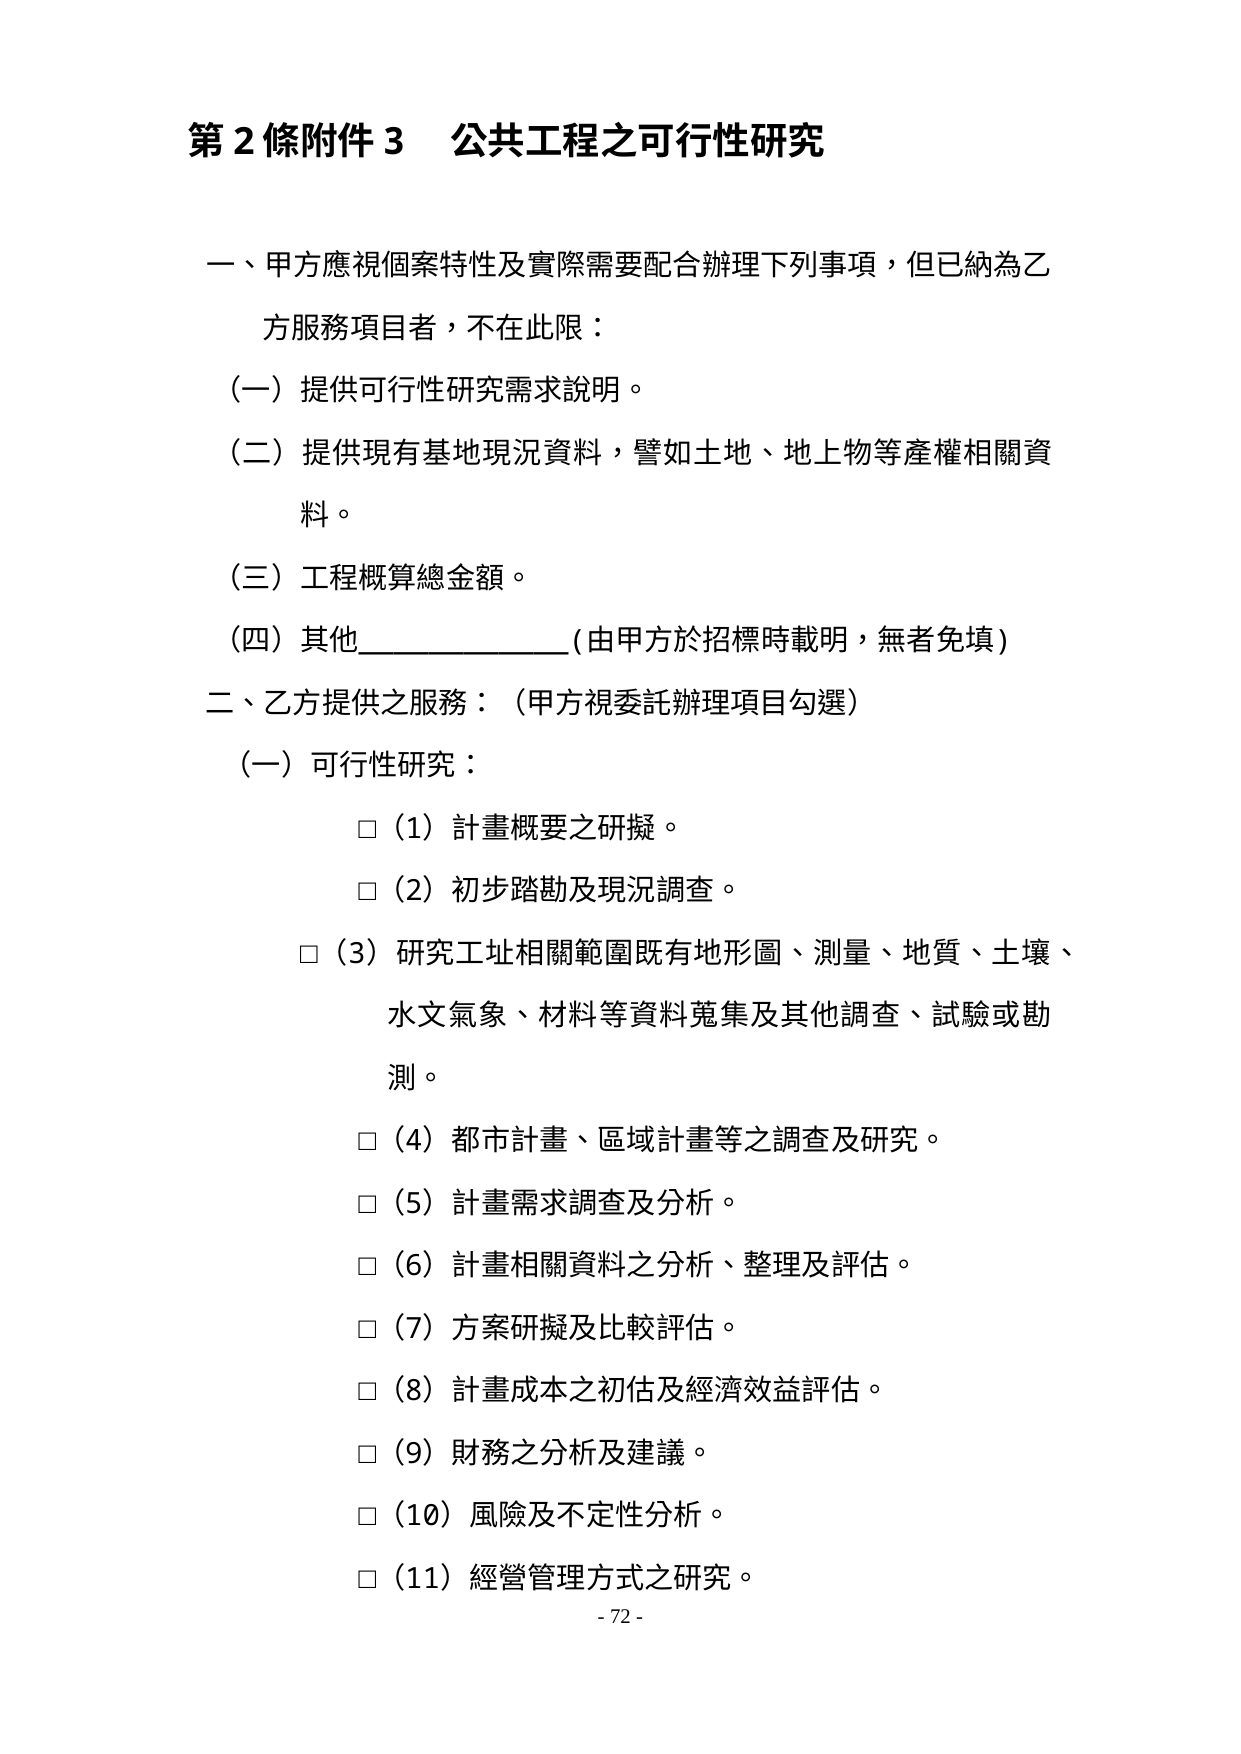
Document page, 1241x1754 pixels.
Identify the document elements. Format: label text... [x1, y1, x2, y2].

text □（10）風險及不定性分析。 [358, 1471, 1053, 1534]
text □（9）財務之分析及建議。 [358, 1409, 1053, 1471]
text □（11）經營管理方式之研究。 [358, 1534, 1053, 1596]
text （一）可行性研究： [187, 721, 1053, 784]
text □（5）計畫需求調查及分析。 [358, 1159, 1053, 1221]
text □（3）研究工址相關範圍既有地形圖、測量、地質、土壤、水文氣象、材料等資料蒐集及其他調查、試驗或勘測。 [300, 909, 1053, 1096]
text （一）提供可行性研究需求說明。 [212, 346, 1053, 409]
text （二）提供現有基地現況資料，譬如土地、地上物等產權相關資料。 [212, 409, 1053, 534]
text 第2條附件3 公共工程之可行性研究 [187, 96, 1053, 159]
text （三）工程概算總金額。 [212, 534, 1053, 596]
text 一、甲方應視個案特性及實際需要配合辦理下列事項，但已納為乙方服務項目者，不在此限： [206, 221, 1053, 346]
text □（4）都市計畫、區域計畫等之調查及研究。 [358, 1096, 1053, 1159]
text 二、乙方提供之服務：（甲方視委託辦理項目勾選） [205, 659, 1053, 721]
text □（7）方案研擬及比較評估。 [358, 1284, 1053, 1346]
text □（2）初步踏勘及現況調查。 [358, 846, 1053, 909]
text □（6）計畫相關資料之分析、整理及評估。 [358, 1221, 1053, 1284]
text □（1）計畫概要之研擬。 [358, 784, 1053, 846]
text □（8）計畫成本之初估及經濟效益評估。 [358, 1346, 1053, 1409]
text （四）其他____________(由甲方於招標時載明，無者免填) [212, 596, 1053, 659]
